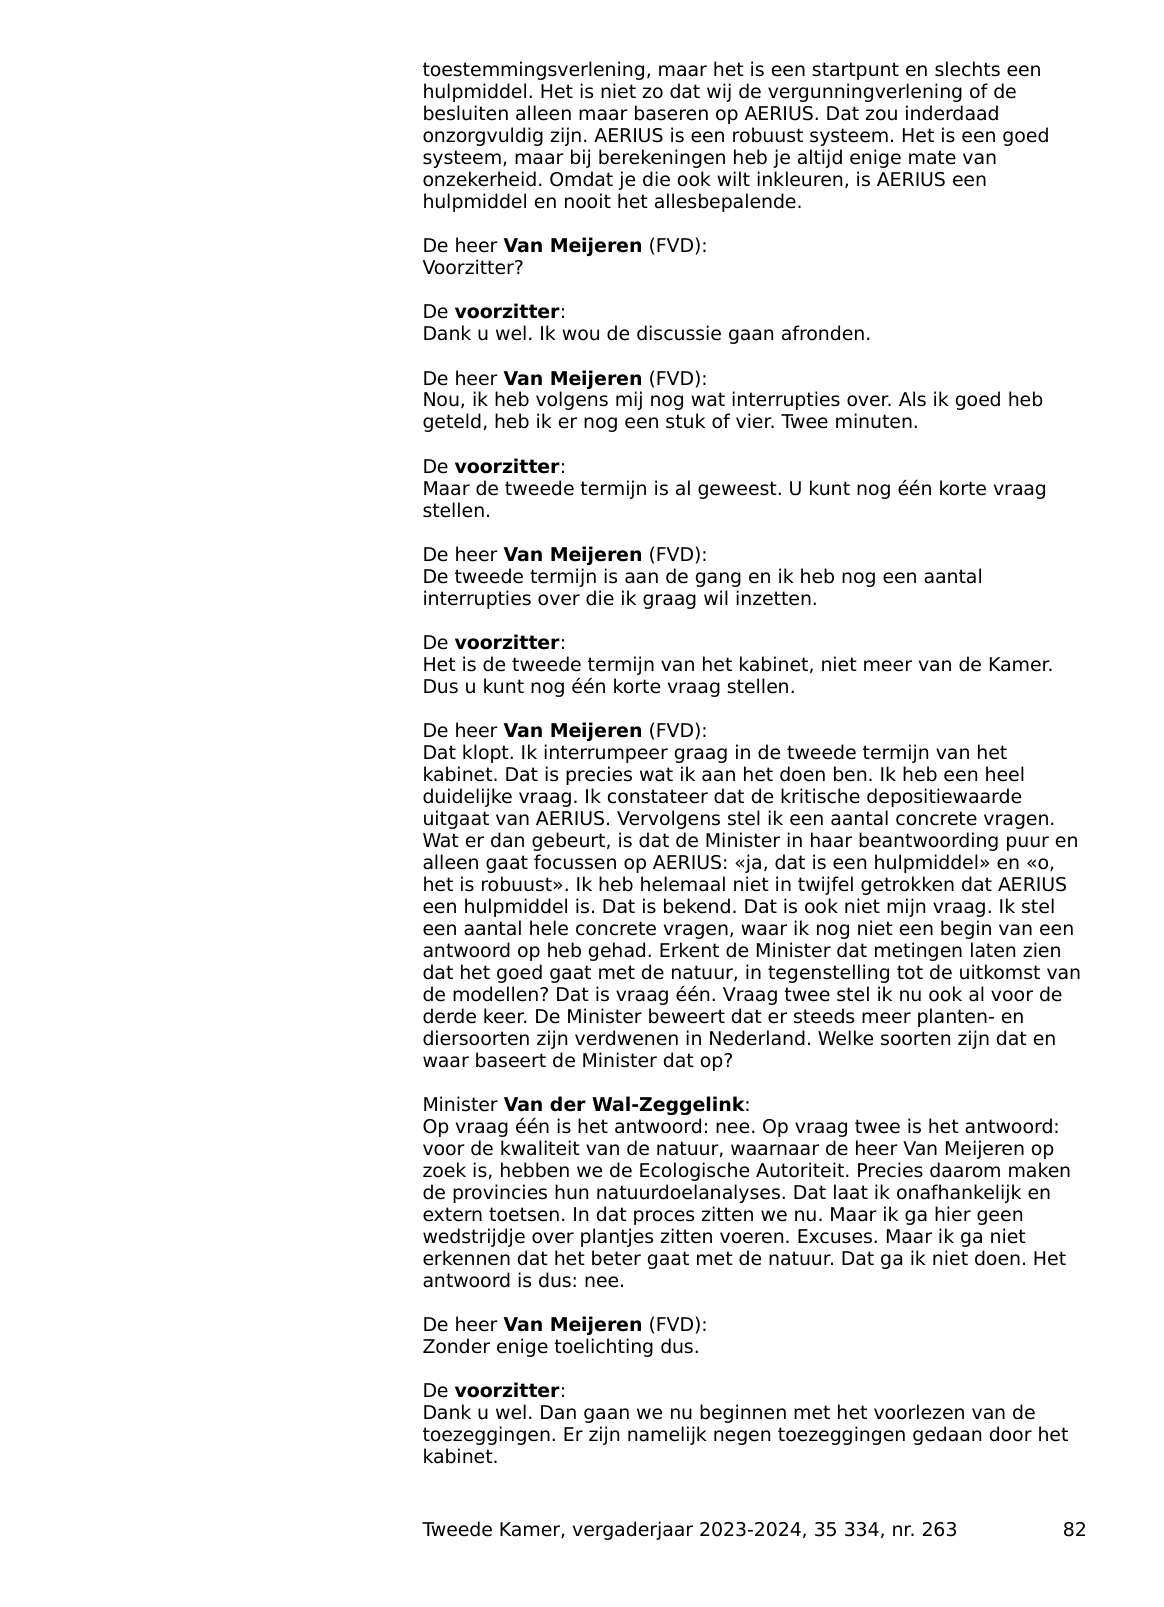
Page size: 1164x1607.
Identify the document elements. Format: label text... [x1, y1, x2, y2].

text De heer Van Meijeren (FVD): [422, 235, 1087, 257]
text Op vraag één is het antwoord: nee. Op vraag twee is het antwoord: voor de kwaliteit van de natuur, waarnaar de heer Van Meijeren op zoek is, hebben we de Ecologische Autoriteit. Precies daarom maken de provincies hun natuurdoelanalyses. Dat laat ik onafhankelijk en extern toetsen. In dat proces zitten we nu. Maar ik ga hier geen wedstrijdje over plantjes zitten voeren. Excuses. Maar ik ga niet erkennen dat het beter gaat met de natuur. Dat ga ik niet doen. Het antwoord is dus: nee. [422, 1116, 1087, 1292]
text De voorzitter: [422, 632, 1087, 654]
text Dat klopt. Ik interrumpeer graag in de tweede termijn van het kabinet. Dat is precies wat ik aan het doen ben. Ik heb een heel duidelijke vraag. Ik constateer dat de kritische depositiewaarde uitgaat van AERIUS. Vervolgens stel ik een aantal concrete vragen. Wat er dan gebeurt, is dat de Minister in haar beantwoording puur en alleen gaat focussen op AERIUS: «ja, dat is een hulpmiddel» en «o, het is robuust». Ik heb helemaal niet in twijfel getrokken dat AERIUS een hulpmiddel is. Dat is bekend. Dat is ook niet mijn vraag. Ik stel een aantal hele concrete vragen, waar ik nog niet een begin van een antwoord op heb gehad. Erkent de Minister dat metingen laten zien dat het goed gaat met de natuur, in tegenstelling tot de uitkomst van de modellen? Dat is vraag één. Vraag twee stel ik nu ook al voor de derde keer. De Minister beweert dat er steeds meer planten- en diersoorten zijn verdwenen in Nederland. Welke soorten zijn dat en waar baseert de Minister dat op? [422, 742, 1087, 1072]
text Voorzitter? [422, 257, 1087, 279]
text Nou, ik heb volgens mij nog wat interrupties over. Als ik goed heb geteld, heb ik er nog een stuk of vier. Twee minuten. [422, 389, 1087, 433]
text De voorzitter: [422, 456, 1087, 477]
text De tweede termijn is aan de gang en ik heb nog een aantal interrupties over die ik graag wil inzetten. [422, 566, 1087, 609]
text toestemmingsverlening, maar het is een startpunt en slechts een hulpmiddel. Het is niet zo dat wij de vergunningverlening of de besluiten alleen maar baseren op AERIUS. Dat zou inderdaad onzorgvuldig zijn. AERIUS is een robuust systeem. Het is een goed systeem, maar bij berekeningen heb je altijd enige mate van onzekerheid. Omdat je die ook wilt inkleuren, is AERIUS een hulpmiddel en nooit het allesbepalende. [422, 59, 1087, 213]
text De voorzitter: [422, 1380, 1087, 1402]
text De voorzitter: [422, 301, 1087, 323]
text Maar de tweede termijn is al geweest. U kunt nog één korte vraag stellen. [422, 477, 1087, 521]
text De heer Van Meijeren (FVD): [422, 720, 1087, 742]
text Dank u wel. Ik wou de discussie gaan afronden. [422, 323, 1087, 345]
text Dank u wel. Dan gaan we nu beginnen met het voorlezen van de toezeggingen. Er zijn namelijk negen toezeggingen gedaan door het kabinet. [422, 1402, 1087, 1468]
text Zonder enige toelichting dus. [422, 1336, 1087, 1358]
text Minister Van der Wal-Zeggelink: [422, 1094, 1087, 1116]
text Het is de tweede termijn van het kabinet, niet meer van de Kamer. Dus u kunt nog één korte vraag stellen. [422, 654, 1087, 698]
text De heer Van Meijeren (FVD): [422, 1314, 1087, 1336]
text De heer Van Meijeren (FVD): [422, 544, 1087, 566]
text De heer Van Meijeren (FVD): [422, 367, 1087, 389]
